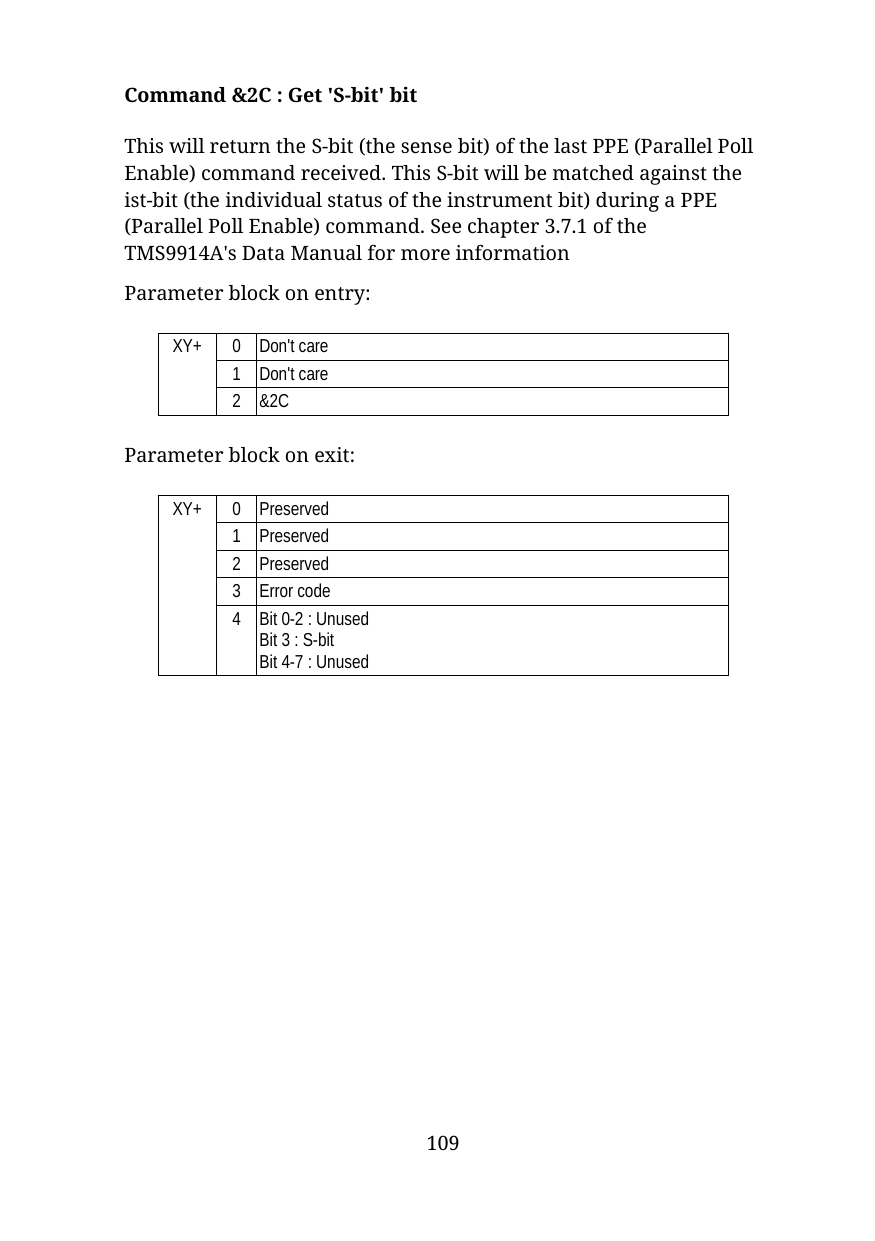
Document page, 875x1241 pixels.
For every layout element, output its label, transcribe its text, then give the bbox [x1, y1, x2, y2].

table_cell Preserved [257, 551, 728, 577]
table_header 0 [217, 496, 256, 522]
table_cell Error code [257, 578, 728, 605]
table_cell 3 [217, 578, 256, 605]
table_header XY+ [159, 334, 216, 415]
text This will return the S-bit (the sense bit) of the last PPE (Parallel Poll Enable) command received. This S-bit will be matched against the ist-bit (the individual status of the instrument bit) during a PPE (Parallel Poll Enable) command. See chapter 3.7.1 of the TMS9914A's Data Manual for more information [124, 132, 762, 266]
table_cell Don't care [257, 361, 728, 387]
table_cell 2 [217, 551, 256, 577]
table_header XY+ [159, 496, 216, 675]
table_cell 2 [217, 388, 256, 415]
table_header Don't care [257, 334, 728, 360]
table_cell 4 [217, 606, 256, 675]
text Parameter block on entry: [124, 279, 762, 306]
table_cell &2C [257, 388, 728, 415]
subtitle Command &2C : Get 'S-bit' bit [124, 81, 762, 108]
table_cell 1 [217, 361, 256, 387]
table_cell Bit 0-2 : Unused Bit 3 : S-bit Bit 4-7 : Unused [257, 606, 728, 675]
table_header 0 [217, 334, 256, 360]
table_cell 1 [217, 523, 256, 550]
table_header Preserved [257, 496, 728, 522]
text Parameter block on exit: [124, 441, 762, 468]
table_cell Preserved [257, 523, 728, 550]
